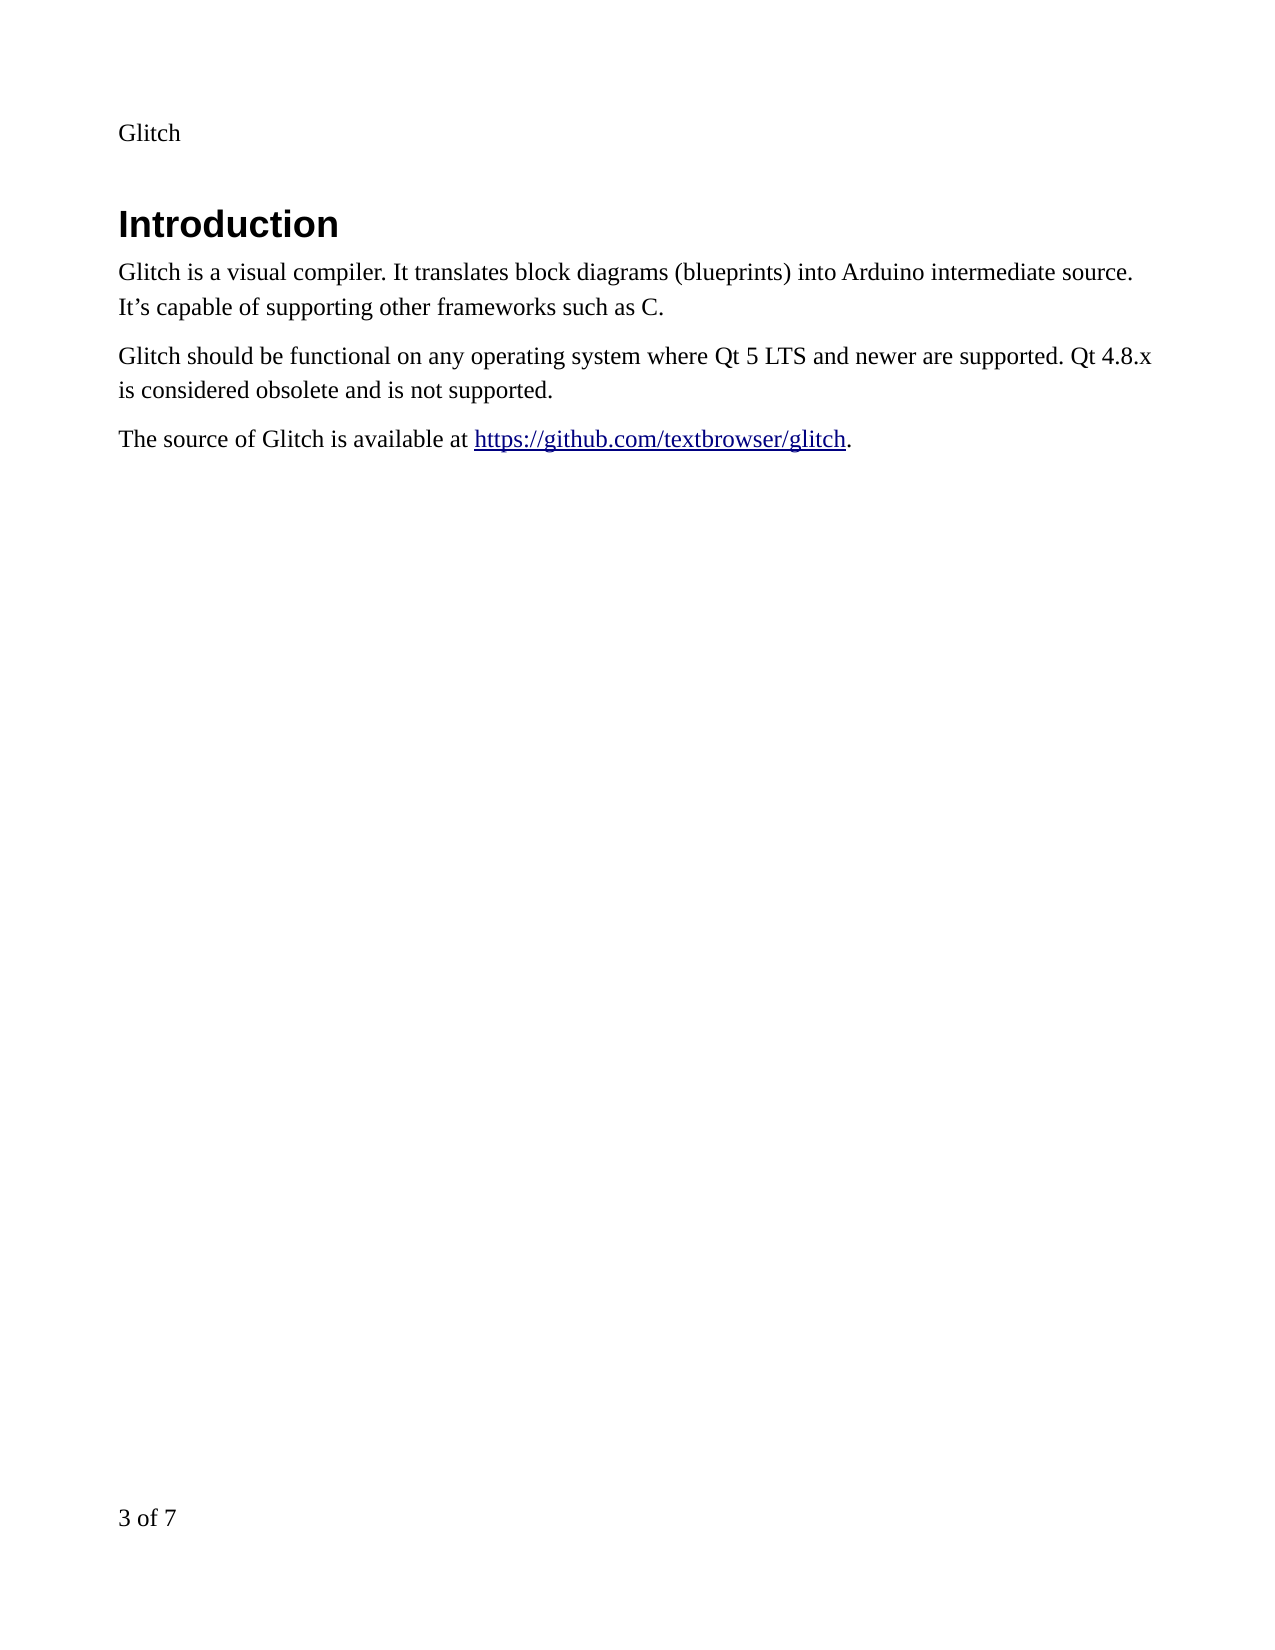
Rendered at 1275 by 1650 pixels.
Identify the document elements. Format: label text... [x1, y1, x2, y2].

text Glitch should be functional on any operating system where Qt 5 LTS and newer are supported. Qt 4.8.x is considered obsolete and is not supported. [118, 341, 1157, 404]
text Glitch is a visual compiler. It translates block diagrams (blueprints) into Arduino intermediate source. It’s capable of supporting other frameworks such as C. [118, 257, 1157, 321]
text The source of Glitch is available at https://github.com/textbrowser/glitch. [118, 424, 1157, 453]
subtitle Introduction [118, 201, 1157, 245]
